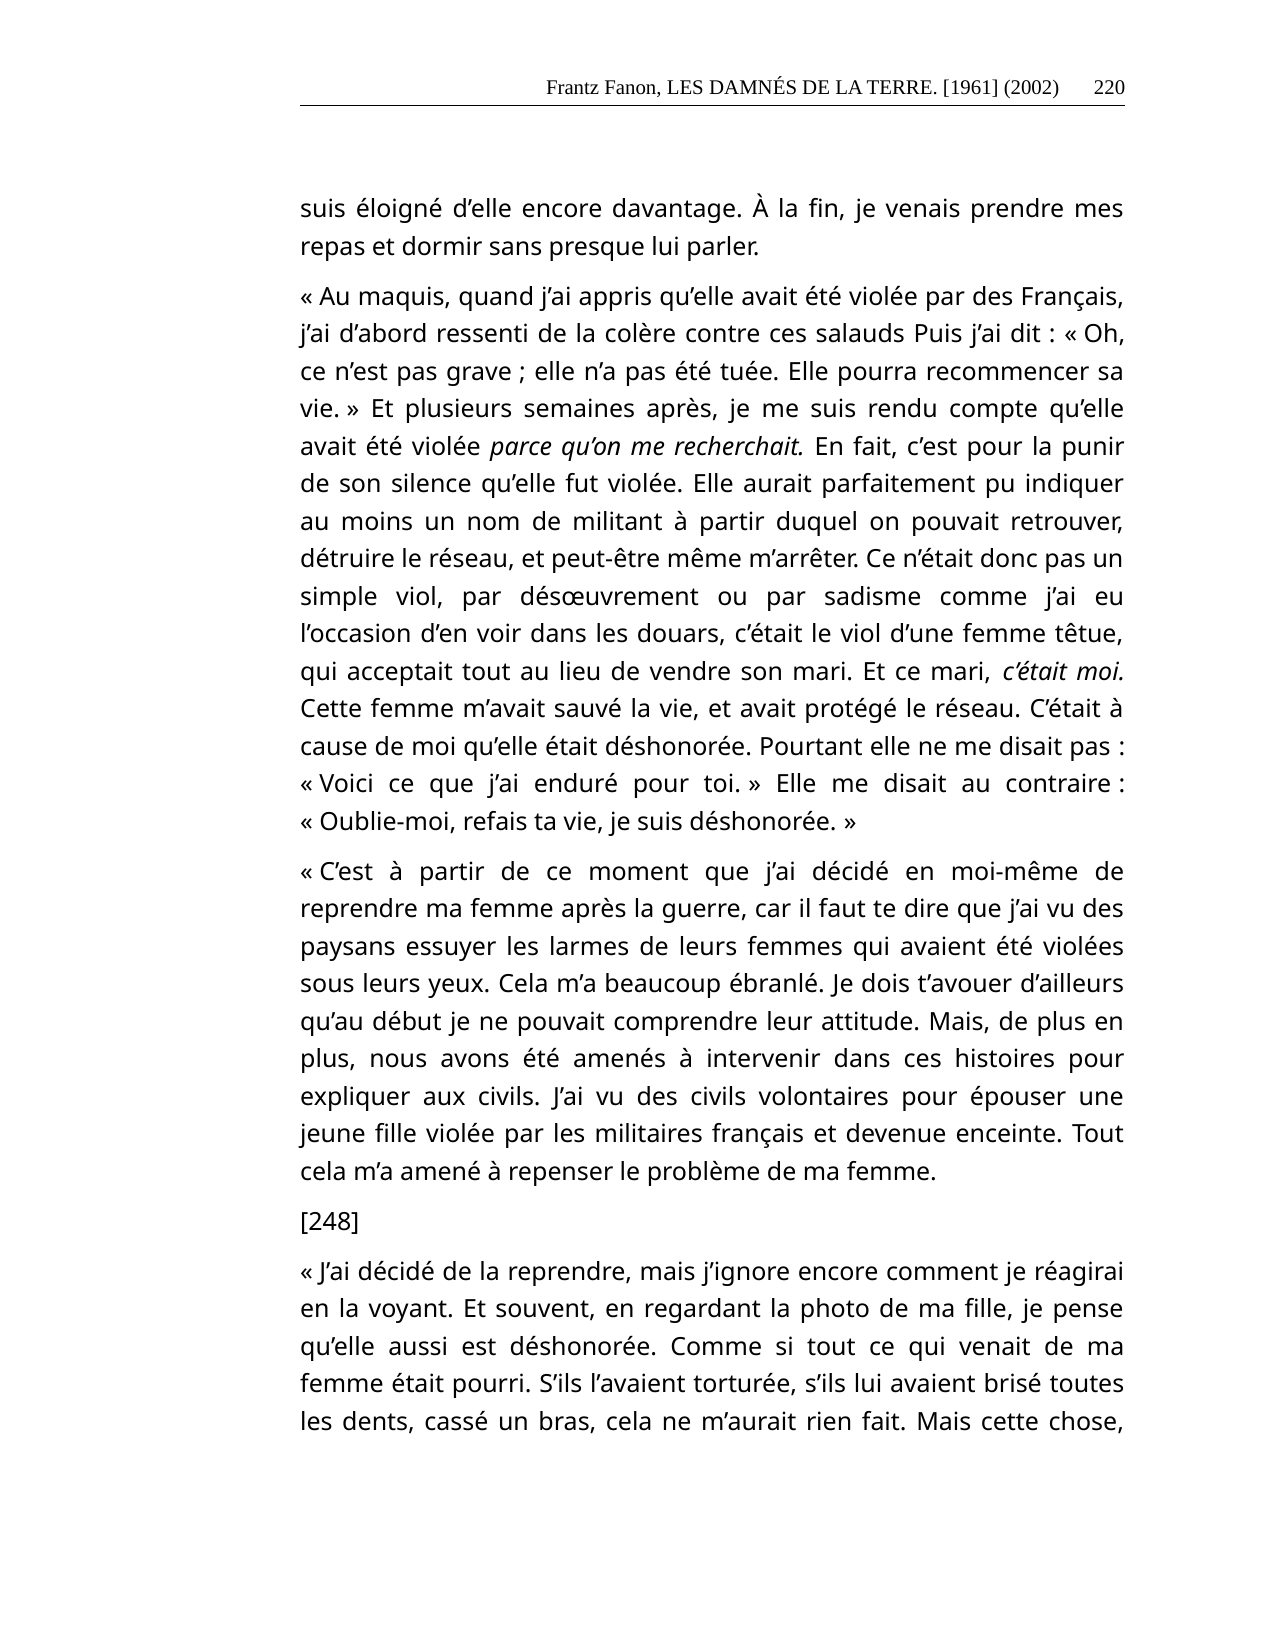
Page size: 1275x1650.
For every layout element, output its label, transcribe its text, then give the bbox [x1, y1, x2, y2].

text [248] [300, 1200, 1125, 1237]
text « Au maquis, quand j’ai appris qu’elle avait été violée par des Français, j’ai d’abord ressenti de la colère contre ces salauds Puis j’ai dit : « Oh, ce n’est pas grave ; elle n’a pas été tuée. Elle pourra recommencer sa vie. » Et plusieurs semaines après, je me suis rendu compte qu’elle avait été violée parce qu’on me recherchait. En fait, c’est pour la punir de son silence qu’elle fut violée. Elle aurait parfaitement pu indiquer au moins un nom de militant à partir duquel on pouvait retrouver, détruire le réseau, et peut-être même m’arrêter. Ce n’était donc pas un simple viol, par désœuvrement ou par sadisme comme j’ai eu l’occasion d’en voir dans les douars, c’était le viol d’une femme têtue, qui acceptait tout au lieu de vendre son mari. Et ce mari, c’était moi. Cette femme m’avait sauvé la vie, et avait protégé le réseau. C’était à cause de moi qu’elle était déshonorée. Pourtant elle ne me disait pas : « Voici ce que j’ai enduré pour toi. » Elle me disait au contraire : « Oublie-moi, refais ta vie, je suis déshonorée. » [300, 275, 1125, 837]
text suis éloigné d’elle encore davantage. À la fin, je venais prendre mes repas et dormir sans presque lui parler. [300, 187, 1125, 262]
text « J’ai décidé de la reprendre, mais j’ignore encore comment je réagirai en la voyant. Et souvent, en regardant la photo de ma fille, je pense qu’elle aussi est déshonorée. Comme si tout ce qui venait de ma femme était pourri. S’ils l’avaient torturée, s’ils lui avaient brisé toutes les dents, cassé un bras, cela ne m’aurait rien fait. Mais cette chose, [300, 1250, 1125, 1437]
text « C’est à partir de ce moment que j’ai décidé en moi-même de reprendre ma femme après la guerre, car il faut te dire que j’ai vu des paysans essuyer les larmes de leurs femmes qui avaient été violées sous leurs yeux. Cela m’a beaucoup ébranlé. Je dois t’avouer d’ailleurs qu’au début je ne pouvait comprendre leur attitude. Mais, de plus en plus, nous avons été amenés à intervenir dans ces histoires pour expliquer aux civils. J’ai vu des civils volontaires pour épouser une jeune fille violée par les militaires français et devenue enceinte. Tout cela m’a amené à repenser le problème de ma femme. [300, 850, 1125, 1187]
